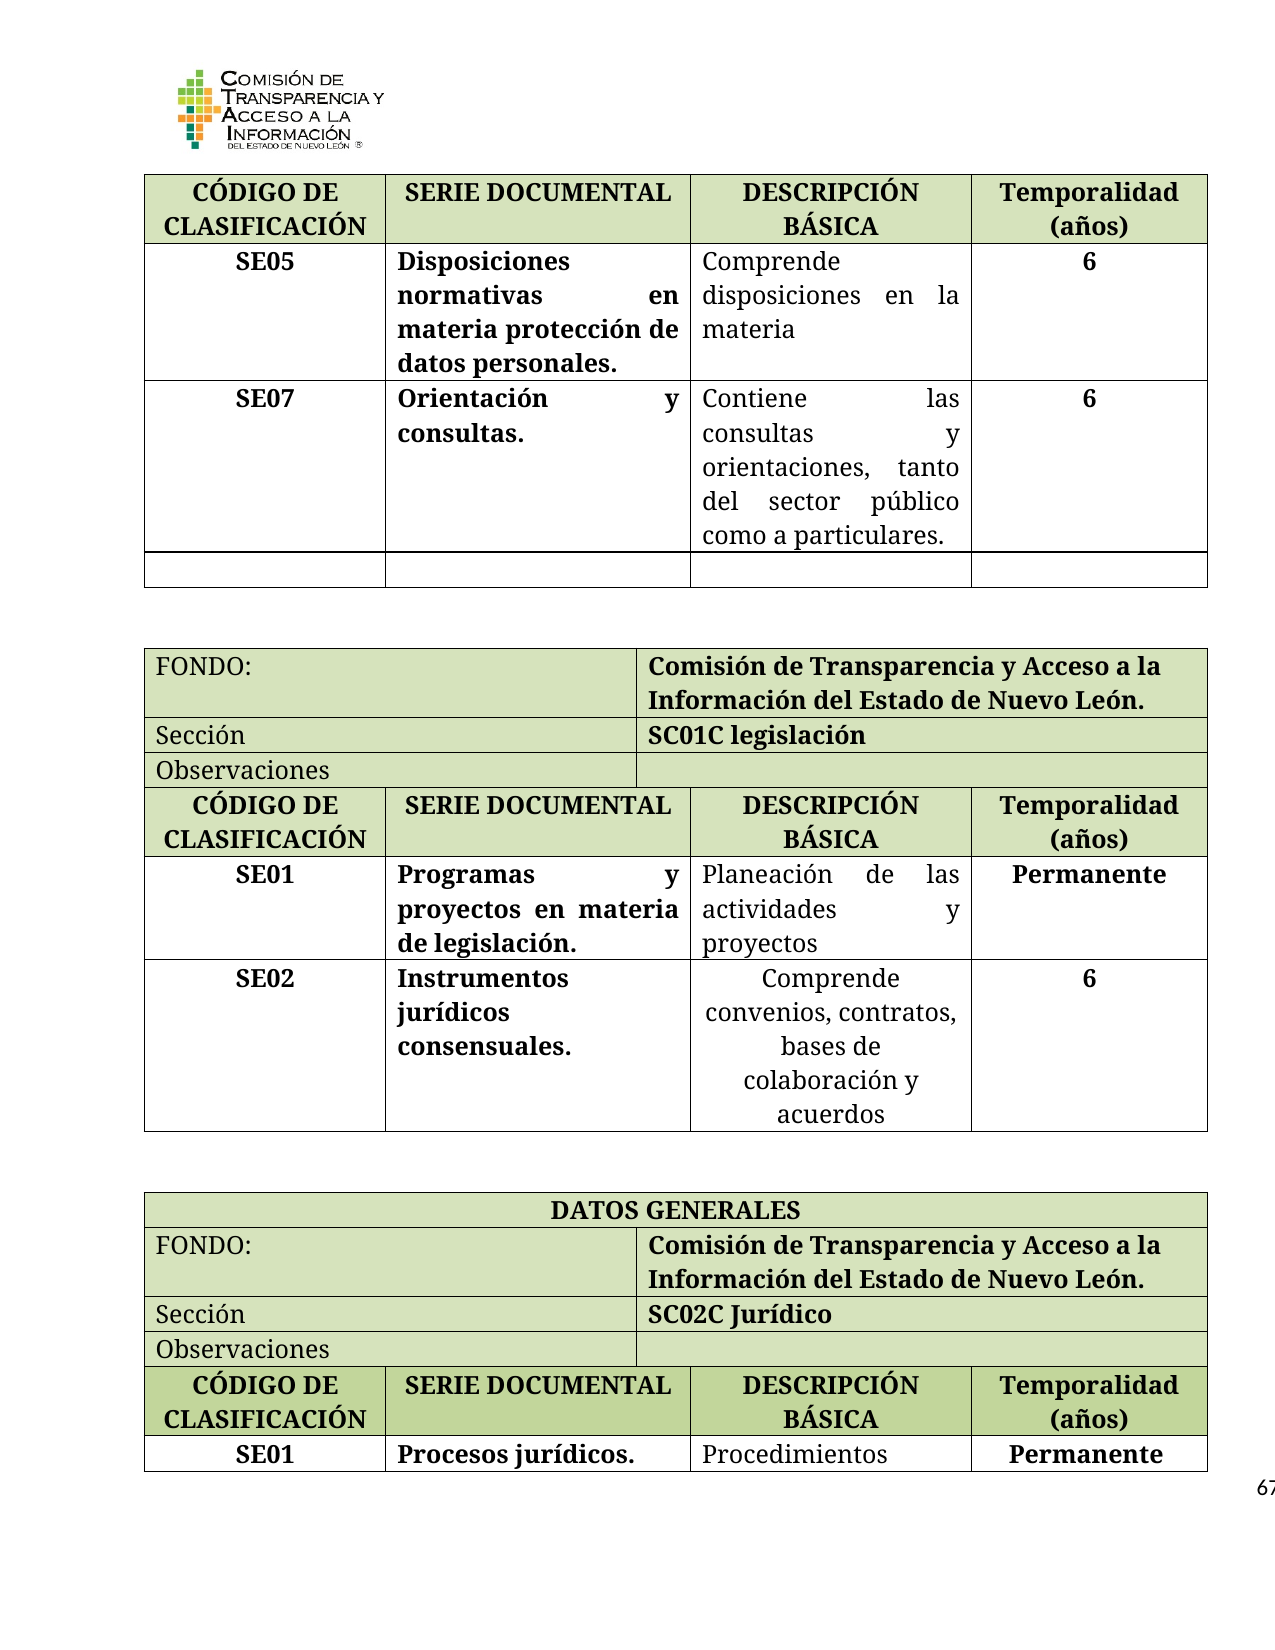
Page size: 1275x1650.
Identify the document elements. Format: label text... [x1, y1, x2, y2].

table_cell SE07 [145, 381, 385, 551]
table_cell Procedimientos [691, 1436, 971, 1471]
table_cell Contiene las consultas y orientaciones, tanto del sector público como a particulares. [691, 381, 971, 551]
table_cell Orientación y consultas. [386, 381, 690, 551]
table_cell Observaciones [145, 753, 636, 787]
table_cell SERIE DOCUMENTAL [386, 175, 690, 243]
table_cell SERIE DOCUMENTAL [386, 788, 690, 856]
table_cell [386, 553, 690, 587]
table_cell Comisión de Transparencia y Acceso a la Información del Estado de Nuevo León. [637, 1228, 1207, 1296]
table_cell Instrumentos jurídicos consensuales. [386, 960, 690, 1131]
table_cell Permanente [972, 1436, 1207, 1471]
table_cell Comprende disposiciones en la materia [691, 244, 971, 380]
table_header FONDO: [145, 649, 636, 717]
table_cell DESCRIPCIÓN BÁSICA [691, 788, 971, 856]
table_cell CÓDIGO DE CLASIFICACIÓN [145, 788, 385, 856]
table_header DATOS GENERALES [145, 1193, 1207, 1227]
table_cell CÓDIGO DE CLASIFICACIÓN [145, 175, 385, 243]
table_cell [637, 1332, 1207, 1366]
table_cell [691, 553, 971, 587]
table_cell Temporalidad (años) [972, 788, 1207, 856]
table_header Comisión de Transparencia y Acceso a la Información del Estado de Nuevo León. [637, 649, 1207, 717]
table_cell Permanente [972, 857, 1207, 959]
table_cell SC02C Jurídico [637, 1297, 1207, 1331]
table_cell Procesos jurídicos. [386, 1436, 690, 1471]
table_cell Observaciones [145, 1332, 636, 1366]
table_cell [145, 553, 385, 587]
table_cell Temporalidad (años) [972, 175, 1207, 243]
table_cell Planeación de las actividades y proyectos [691, 857, 971, 959]
table_cell Comprende convenios, contratos, bases de colaboración y acuerdos [691, 960, 971, 1131]
table_cell SC01C legislación [637, 718, 1207, 752]
table_cell SERIE DOCUMENTAL [386, 1367, 690, 1435]
table_cell DESCRIPCIÓN BÁSICA [691, 175, 971, 243]
table_cell DESCRIPCIÓN BÁSICA [691, 1367, 971, 1435]
table_cell SE05 [145, 244, 385, 380]
table_cell Temporalidad (años) [972, 1367, 1207, 1435]
table_cell Disposiciones normativas en materia protección de datos personales. [386, 244, 690, 380]
table_cell Sección [145, 1297, 636, 1331]
table_cell SE01 [145, 1436, 385, 1471]
table_cell 6 [972, 244, 1207, 380]
table_cell Programas y proyectos en materia de legislación. [386, 857, 690, 959]
table_cell FONDO: [145, 1228, 636, 1296]
table_cell 6 [972, 381, 1207, 551]
table_cell SE02 [145, 960, 385, 1131]
table_cell 6 [972, 960, 1207, 1131]
table_cell [972, 553, 1207, 587]
table_cell [637, 753, 1207, 787]
table_cell SE01 [145, 857, 385, 959]
table_cell Sección [145, 718, 636, 752]
table_cell CÓDIGO DE CLASIFICACIÓN [145, 1367, 385, 1435]
